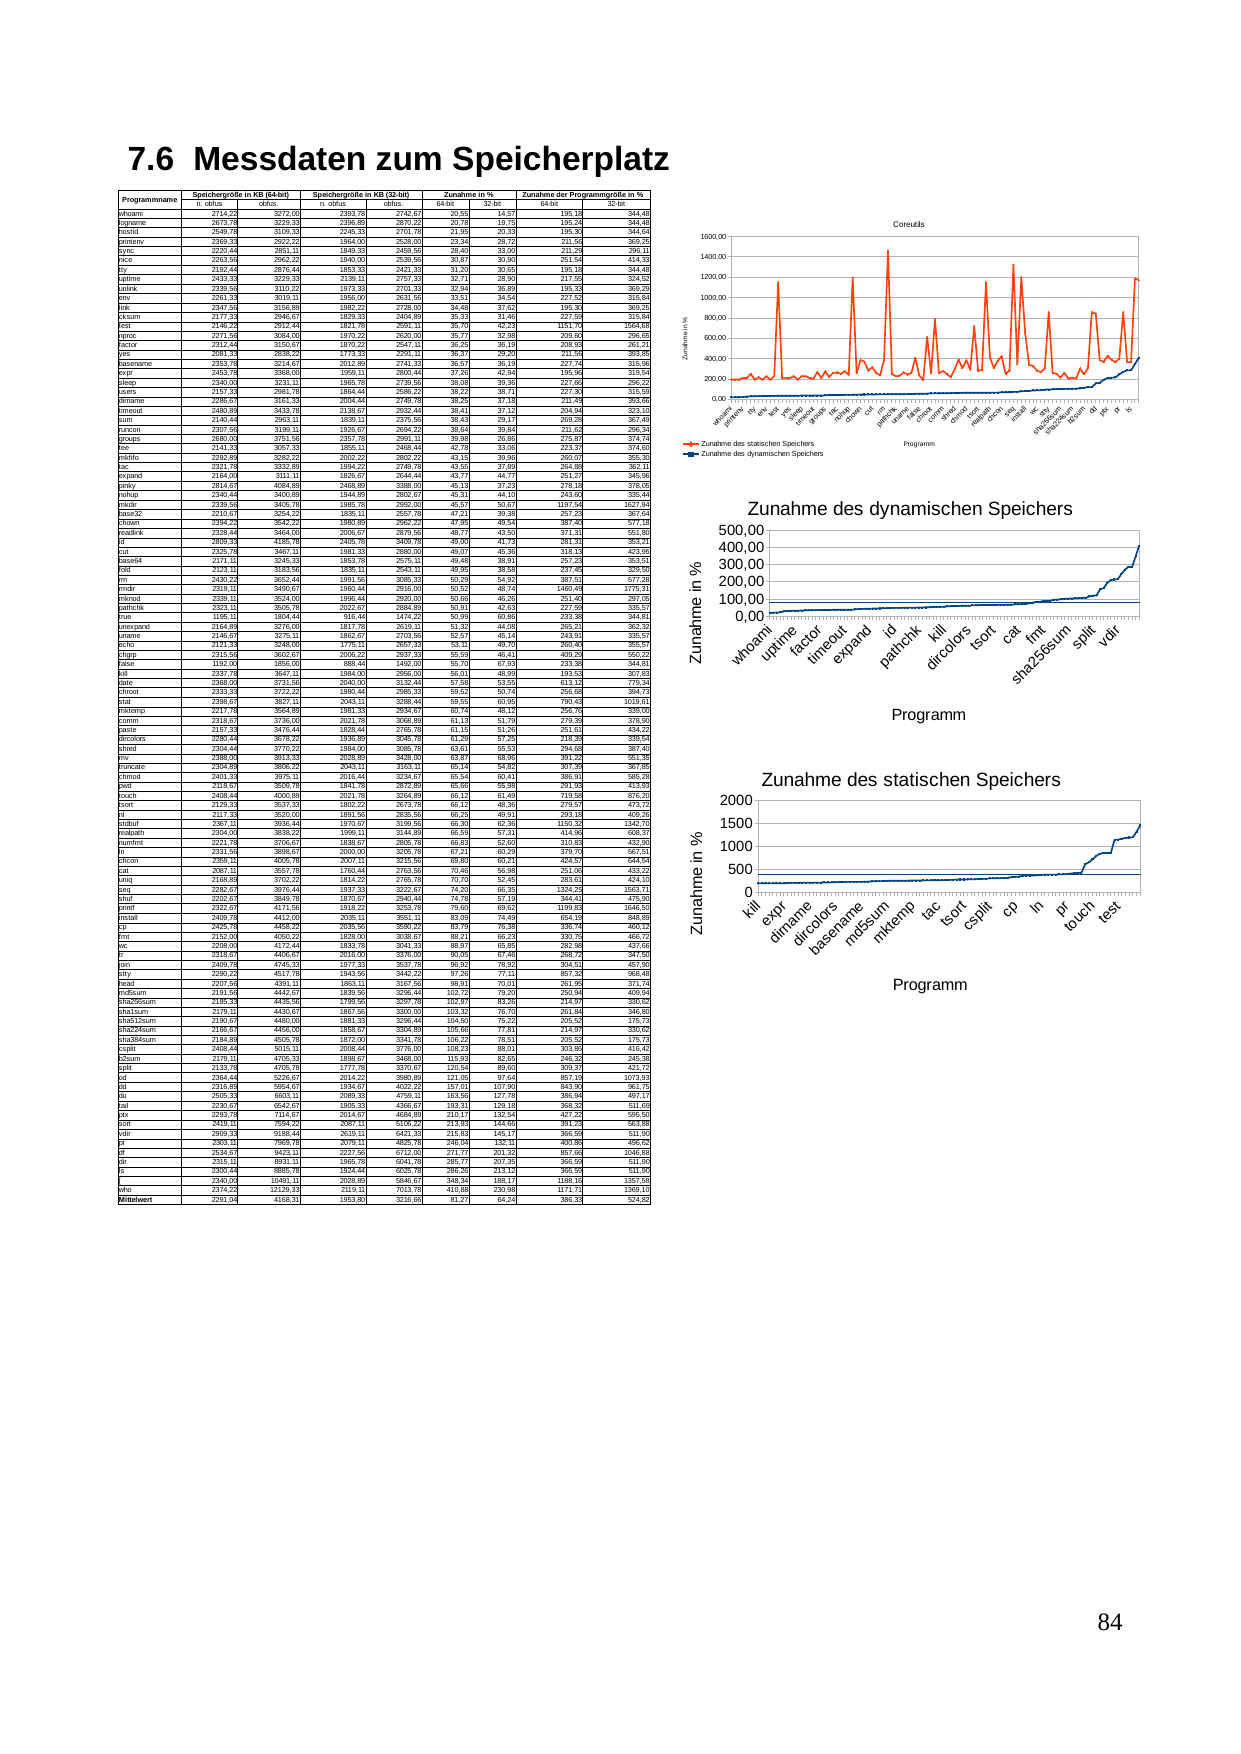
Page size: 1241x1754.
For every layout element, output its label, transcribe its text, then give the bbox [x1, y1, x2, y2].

subtitle Messdaten zum Speicherplatz [118, 139, 1122, 178]
